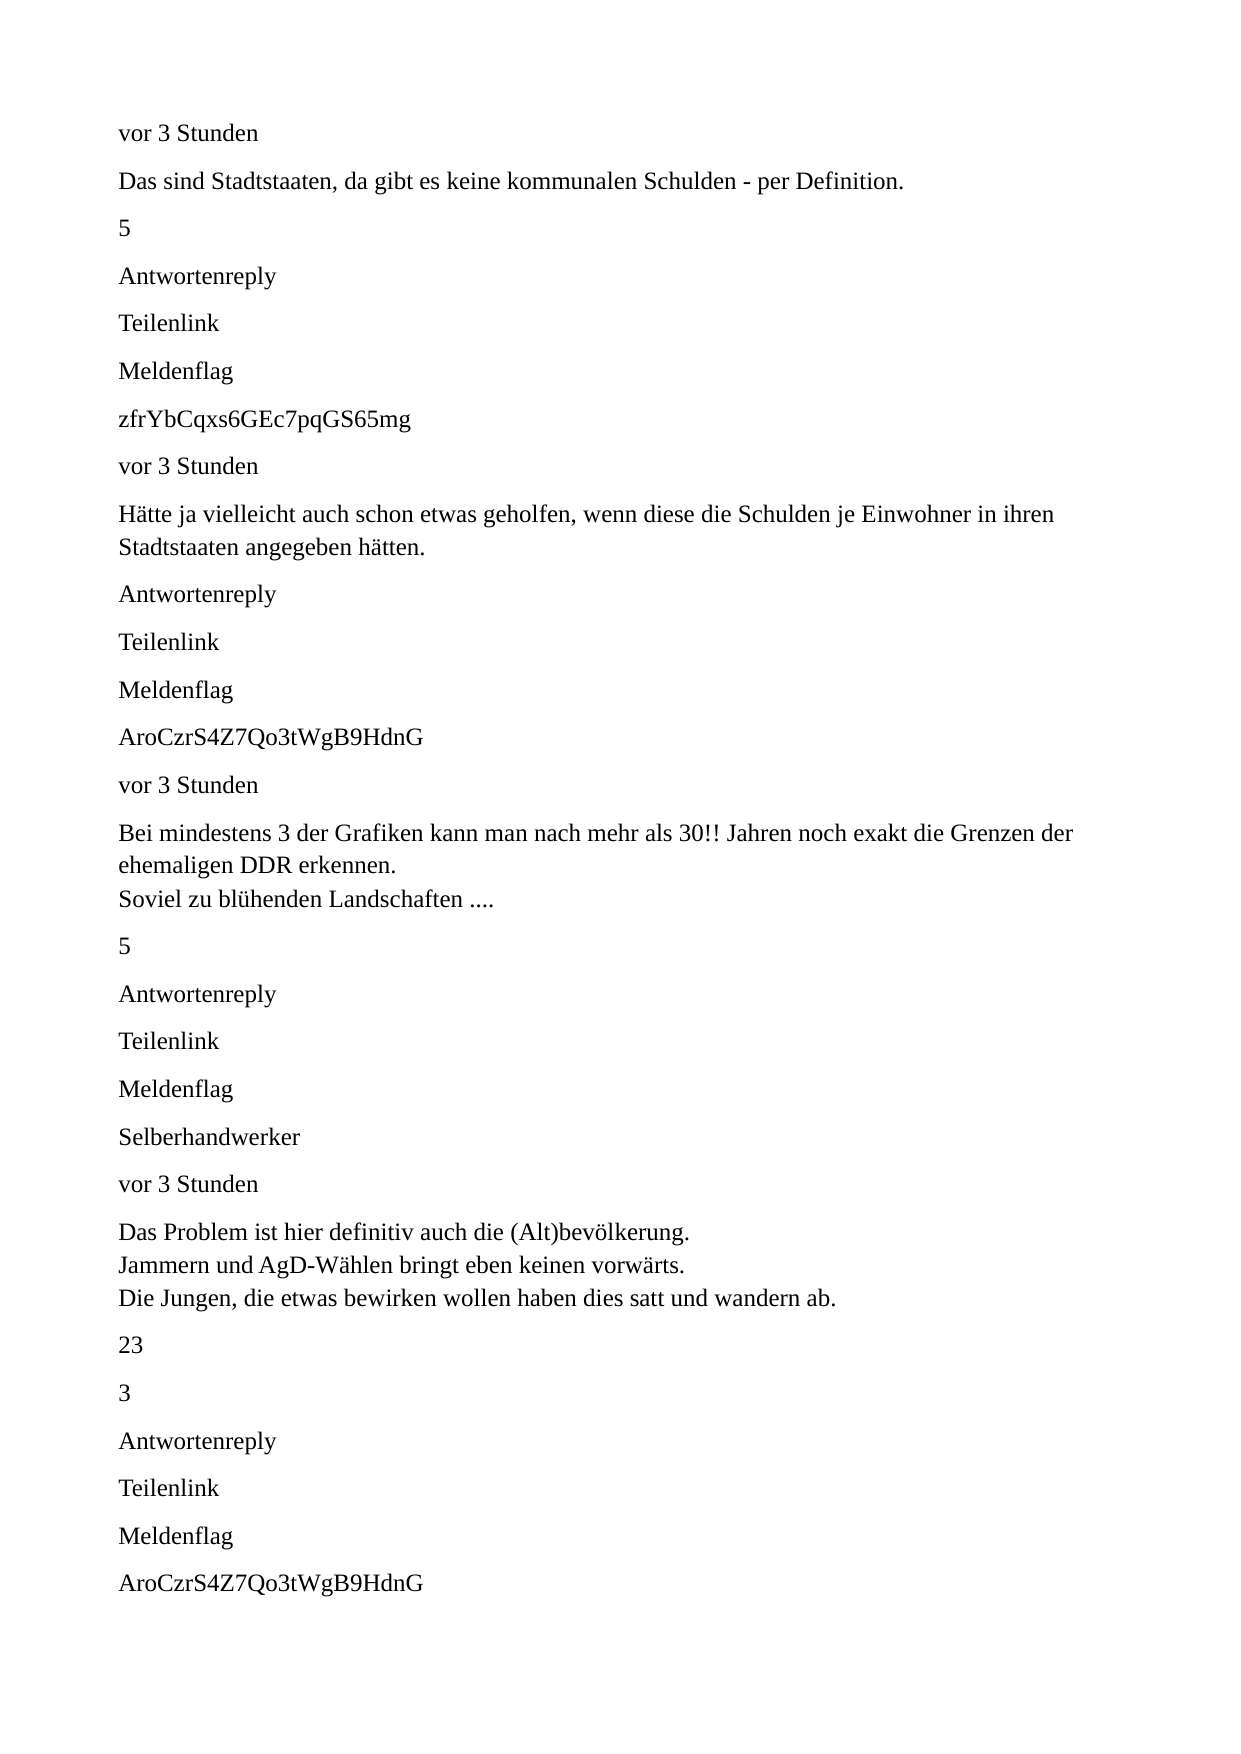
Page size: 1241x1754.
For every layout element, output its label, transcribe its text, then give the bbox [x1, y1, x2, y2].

text Das Problem ist hier definitiv auch die (Alt)bevölkerung. Jammern und AgD-Wählen bringt eben keinen vorwärts. Die Jungen, die etwas bewirken wollen haben dies satt und wandern ab. [118, 1217, 1122, 1312]
text Das sind Stadtstaaten, da gibt es keine kommunalen Schulden - per Definition. [118, 166, 1122, 194]
text 5 [118, 213, 1122, 242]
text 3 [118, 1378, 1122, 1407]
text Teilenlink [118, 627, 1122, 656]
text vor 3 Stunden [118, 770, 1122, 799]
text Hätte ja vielleicht auch schon etwas geholfen, wenn diese die Schulden je Einwohner in ihren Stadtstaaten angegeben hätten. [118, 499, 1122, 561]
text Meldenflag [118, 1521, 1122, 1550]
text Bei mindestens 3 der Grafiken kann man nach mehr als 30!! Jahren noch exakt die Grenzen der ehemaligen DDR erkennen. Soviel zu blühenden Landschaften .... [118, 818, 1122, 912]
text Teilenlink [118, 308, 1122, 337]
text AroCzrS4Z7Qo3tWgB9HdnG [118, 1568, 1122, 1597]
text Antwortenreply [118, 1426, 1122, 1454]
text vor 3 Stunden [118, 1169, 1122, 1198]
text 23 [118, 1331, 1122, 1359]
text vor 3 Stunden [118, 451, 1122, 480]
text AroCzrS4Z7Qo3tWgB9HdnG [118, 722, 1122, 751]
text Teilenlink [118, 1026, 1122, 1055]
text Antwortenreply [118, 579, 1122, 608]
text Meldenflag [118, 1074, 1122, 1103]
text Antwortenreply [118, 979, 1122, 1008]
text Selberhandwerker [118, 1122, 1122, 1150]
text zfrYbCqxs6GEc7pqGS65mg [118, 404, 1122, 432]
text Antwortenreply [118, 261, 1122, 290]
text vor 3 Stunden [118, 118, 1122, 147]
text Meldenflag [118, 356, 1122, 385]
text Meldenflag [118, 675, 1122, 703]
text Teilenlink [118, 1473, 1122, 1502]
text 5 [118, 931, 1122, 960]
